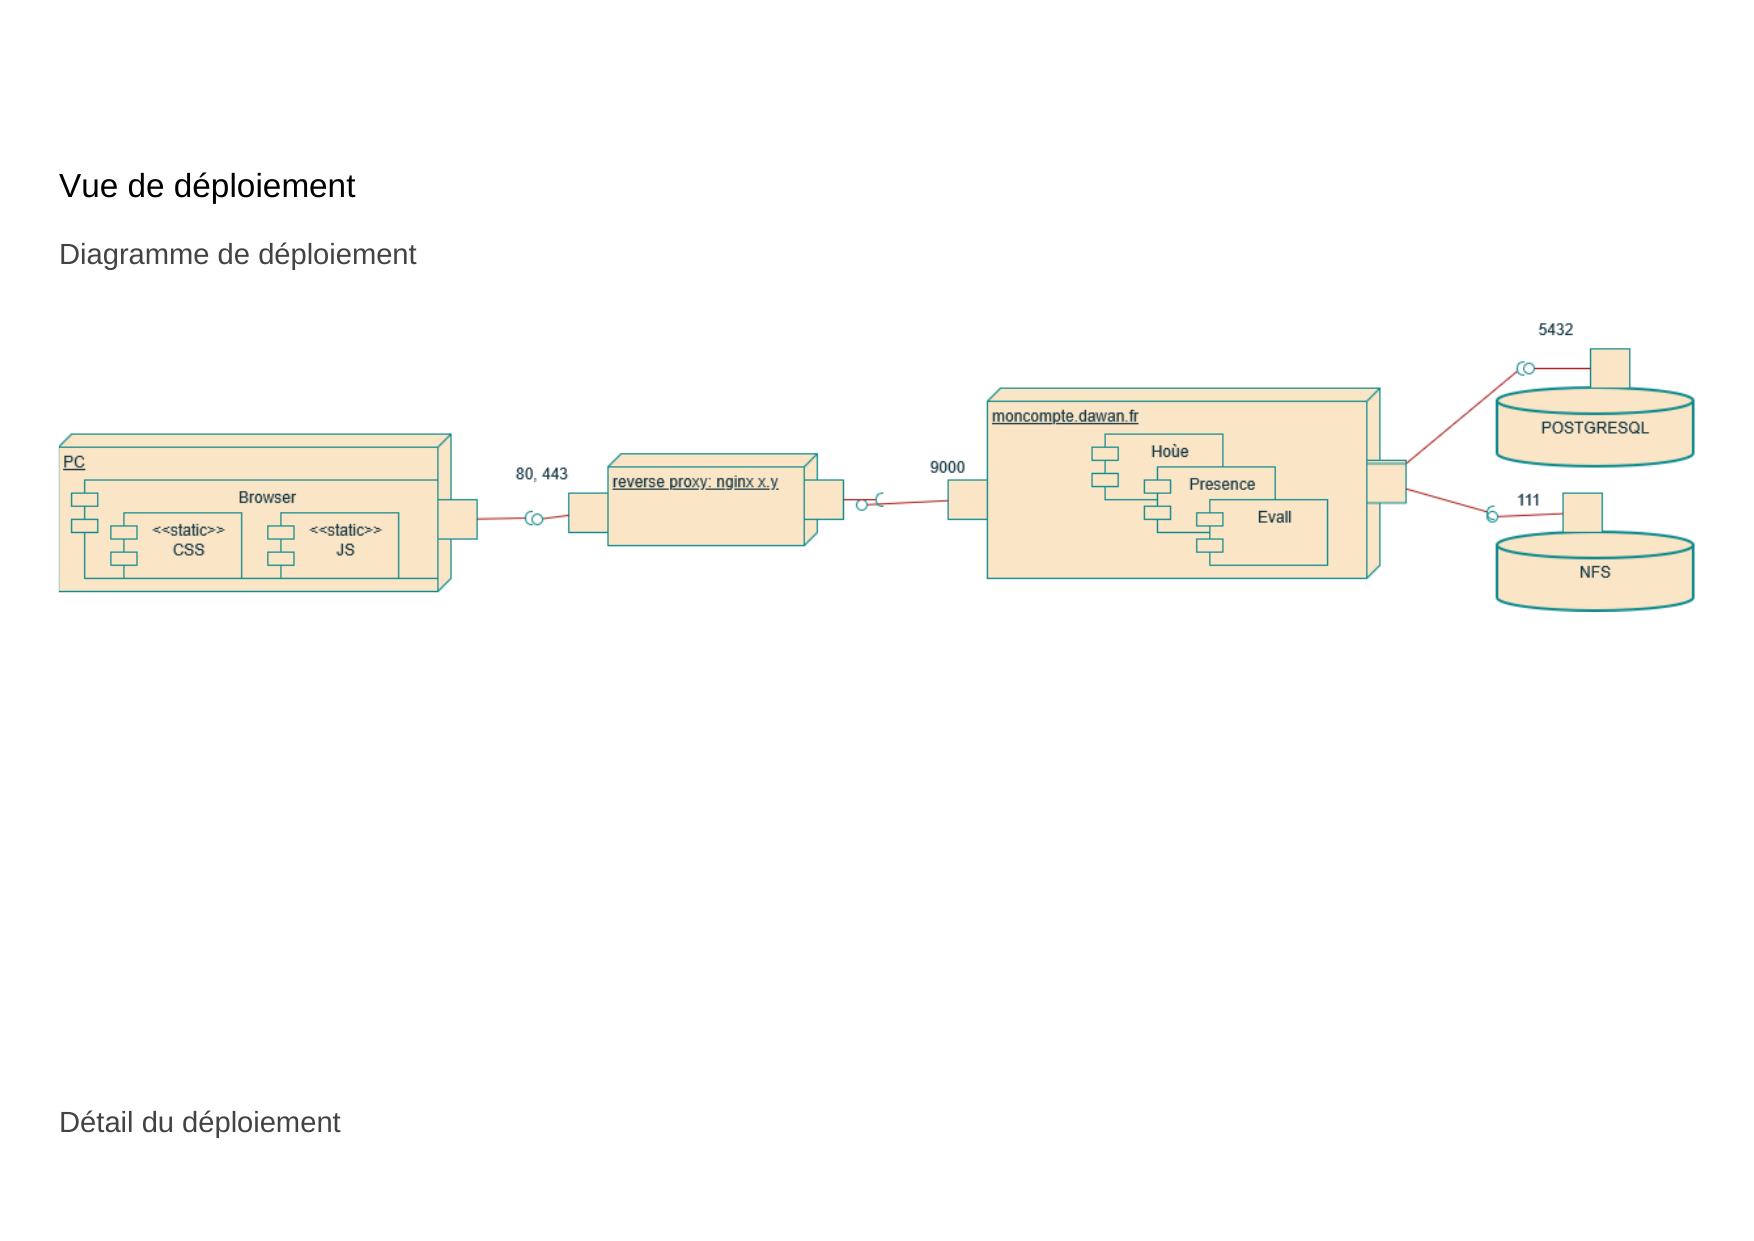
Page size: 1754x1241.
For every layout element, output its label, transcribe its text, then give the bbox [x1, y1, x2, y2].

picture [58, 309, 1695, 612]
subtitle Vue de déploiement [59, 166, 1695, 204]
subtitle Détail du déploiement [59, 1105, 1695, 1139]
subtitle Diagramme de déploiement [59, 237, 1695, 271]
